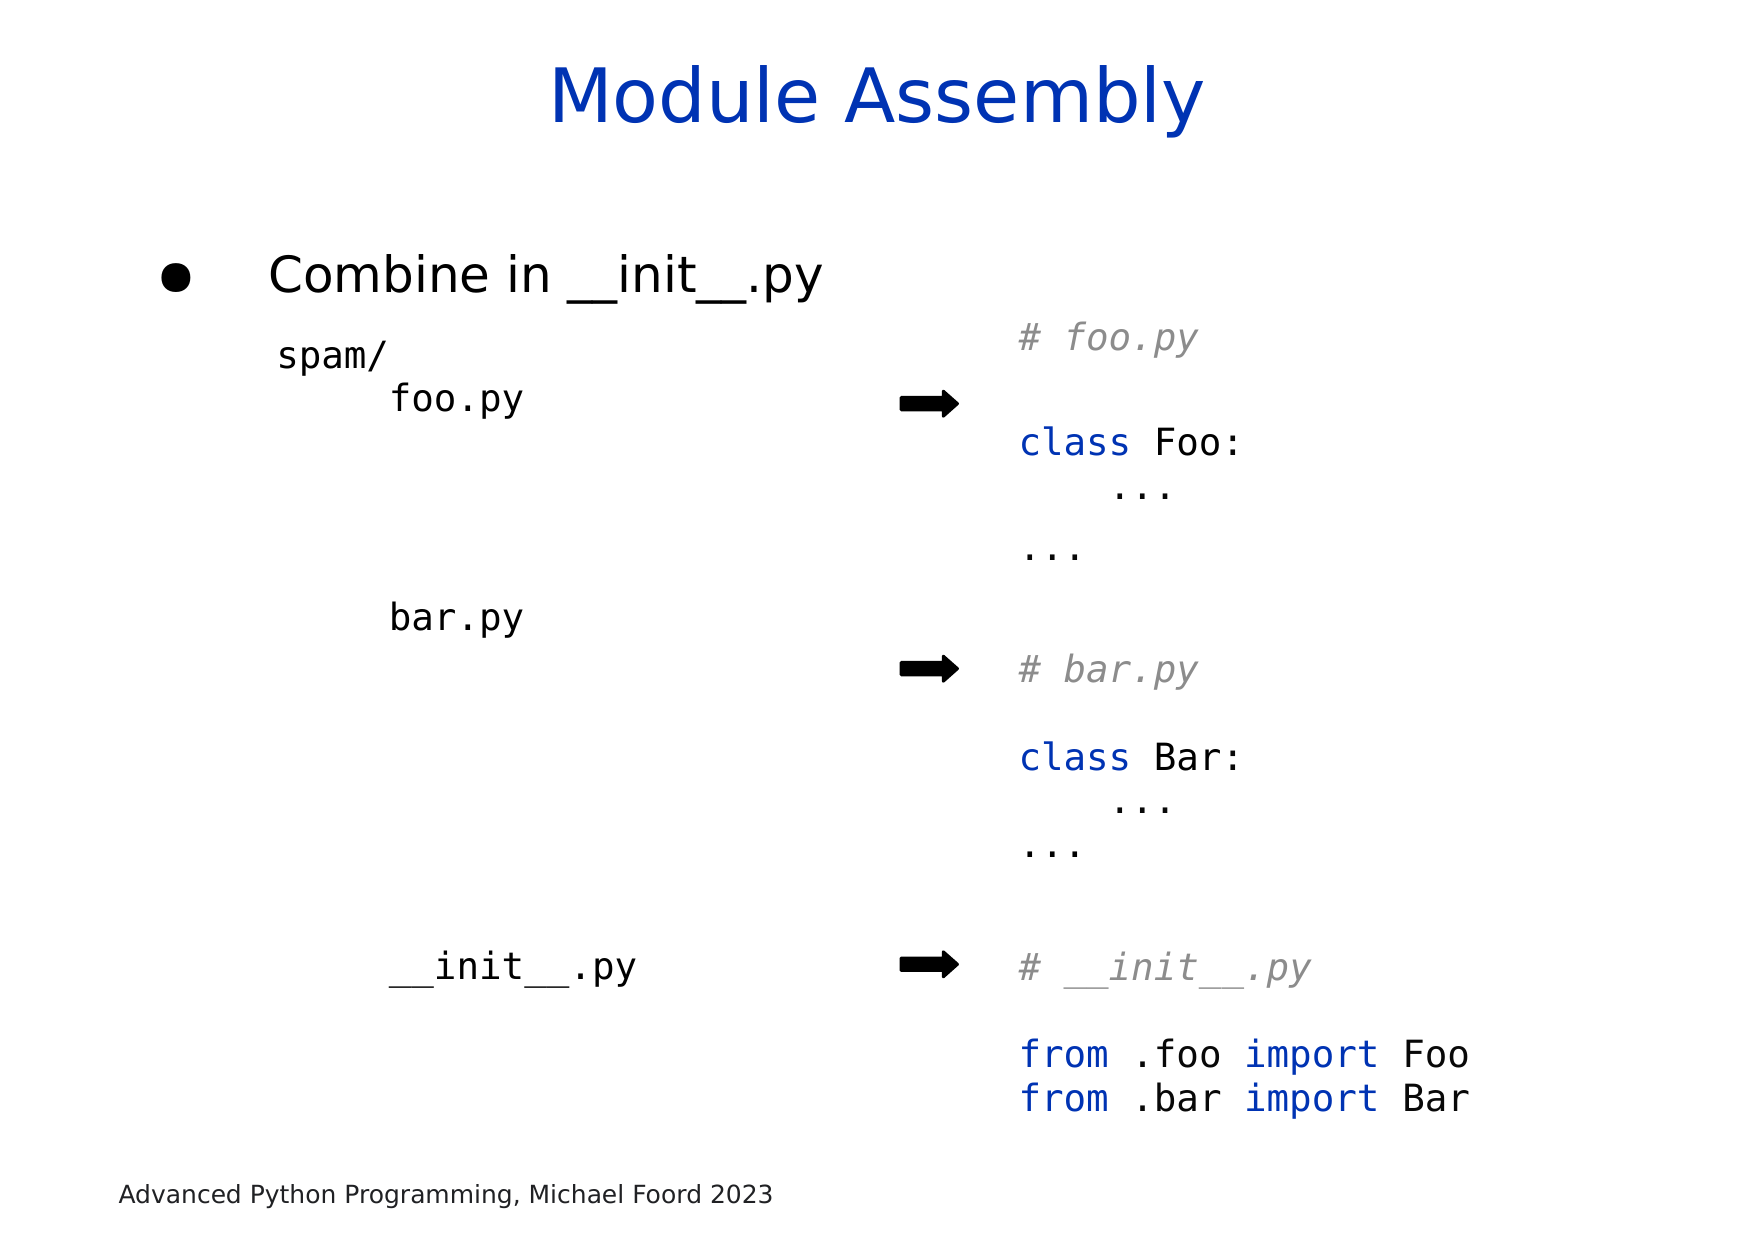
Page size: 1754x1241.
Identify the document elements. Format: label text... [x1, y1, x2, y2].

text # bar.py class Bar: ... ... [1018, 648, 1636, 866]
text # __init__.py from .foo import Foo from .bar import Bar [1018, 945, 1636, 1120]
text class Foo: ... [1018, 377, 1636, 508]
list Combine in __init__.py [156, 246, 1636, 304]
text # foo.py [1018, 316, 1636, 359]
text Module Assembly [118, 53, 1636, 140]
text ... [1018, 526, 1636, 569]
